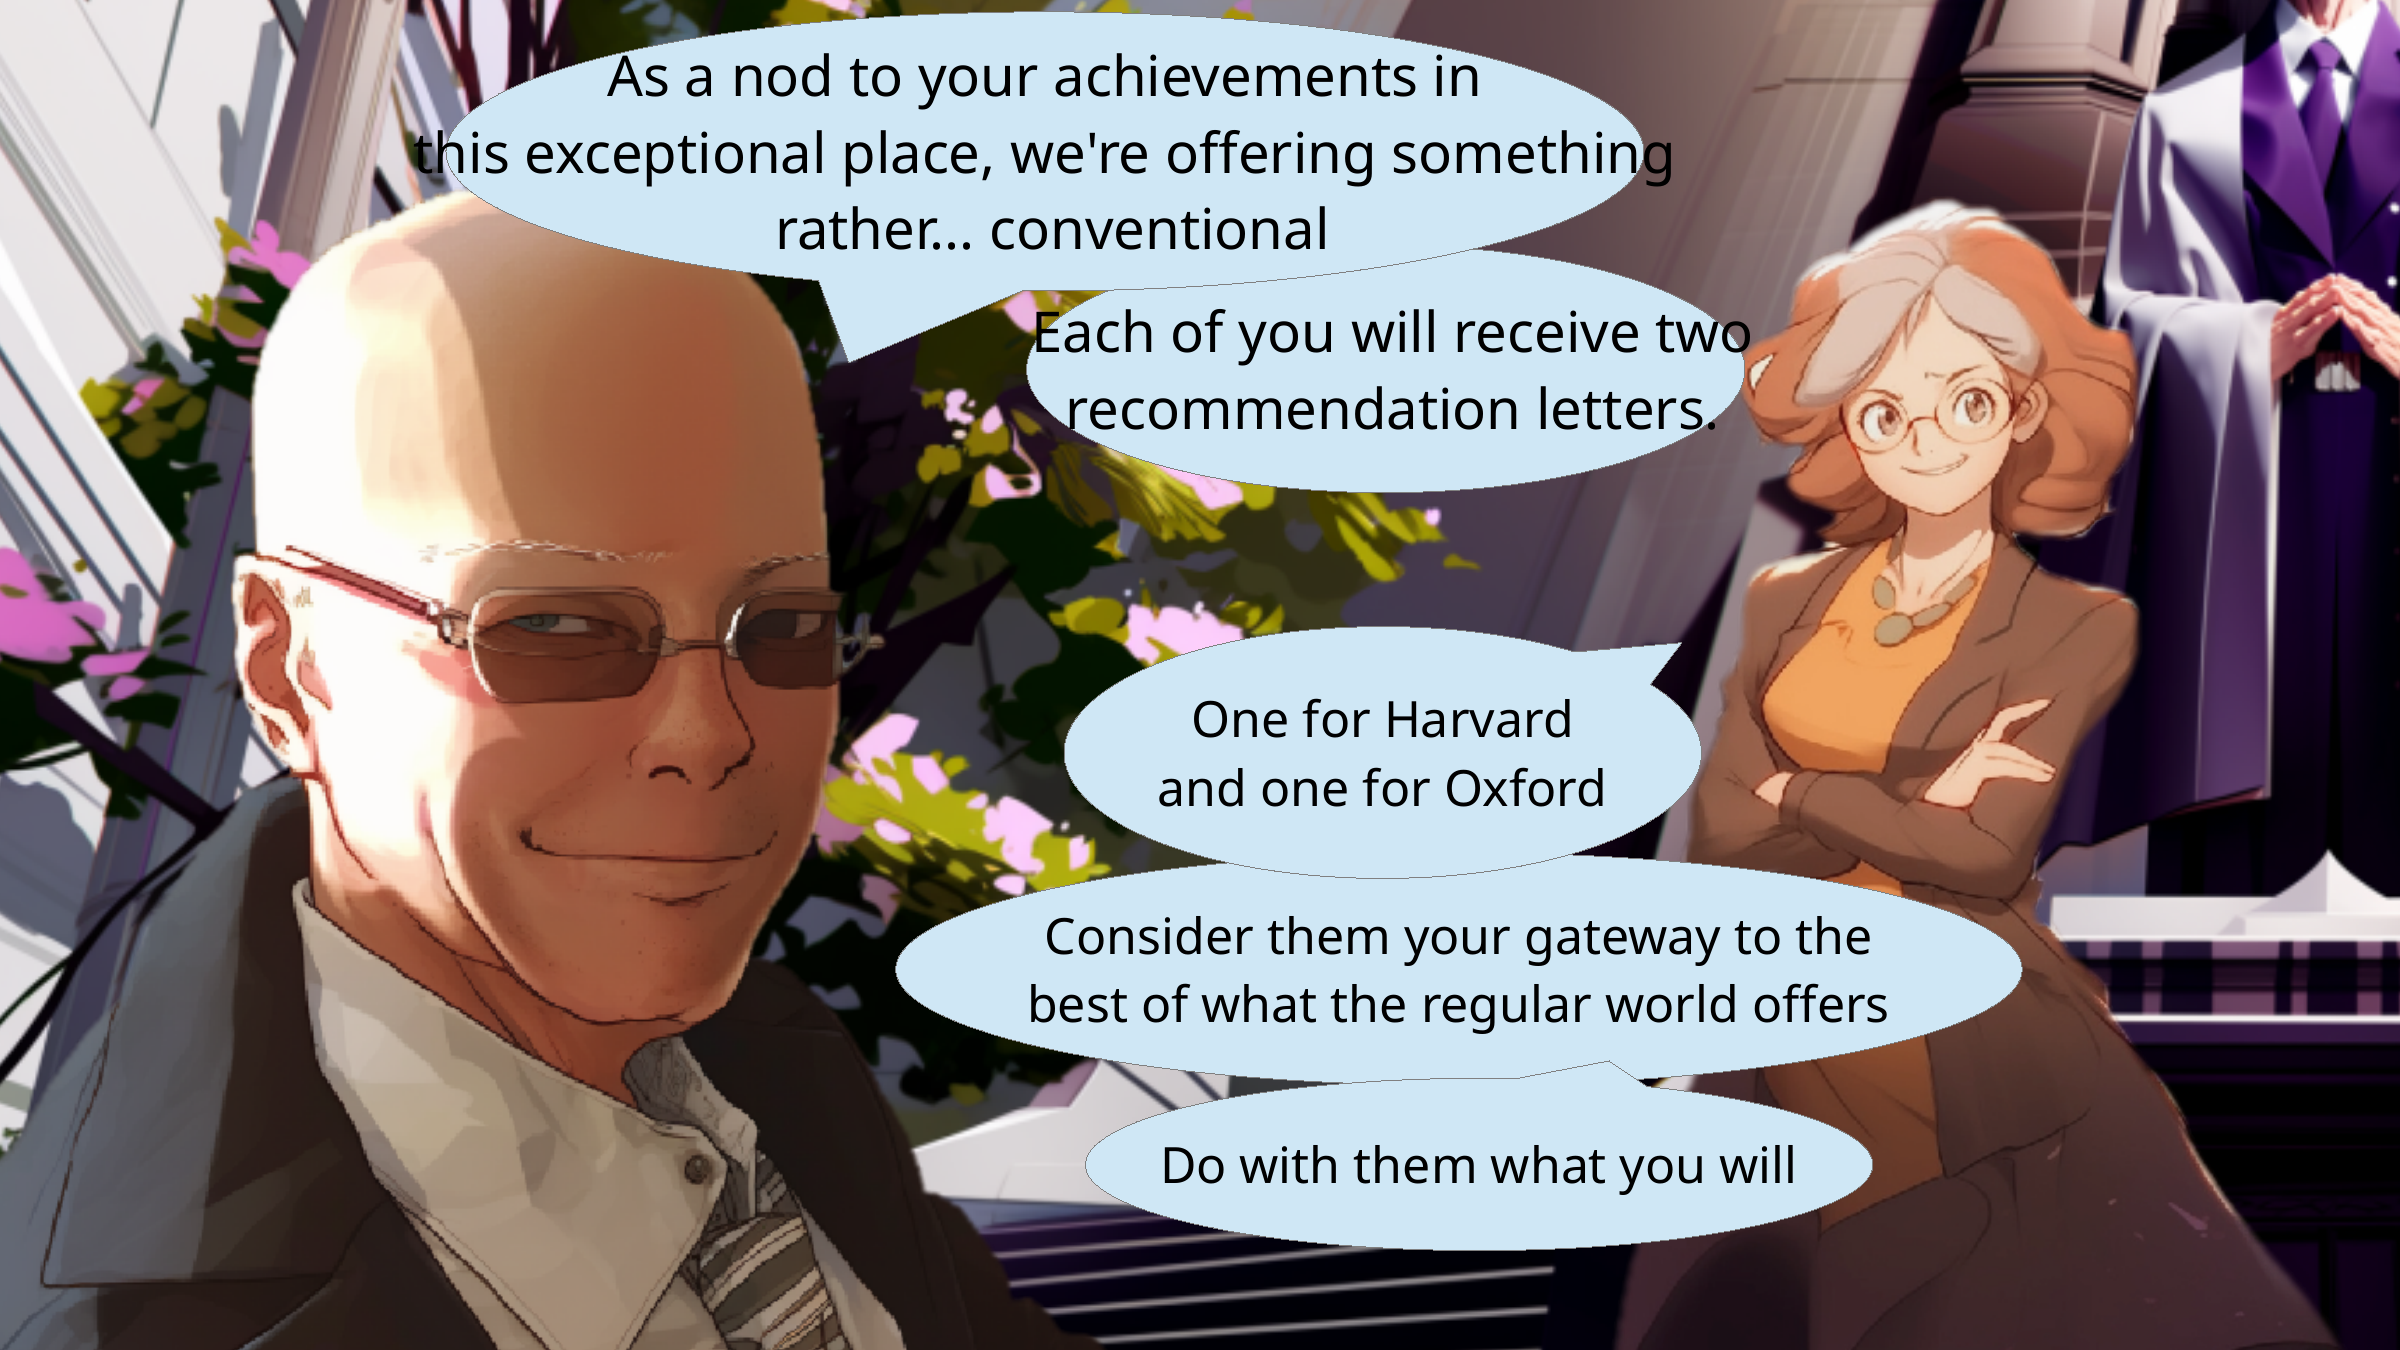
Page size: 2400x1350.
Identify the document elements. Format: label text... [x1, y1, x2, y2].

text_box Each of you will receive two recommendation letters. [1026, 249, 1745, 493]
text_box One for Harvard and one for Oxford [1064, 626, 1702, 879]
text_box Consider them your gateway to the best of what the regular world offers [895, 854, 2023, 1083]
picture [0, 0, 2400, 1350]
text_box Do with them what you will [1085, 1060, 1873, 1251]
text_box As a nod to your achievements in this exceptional place, we're offering something rather... conventional [445, 11, 1644, 363]
